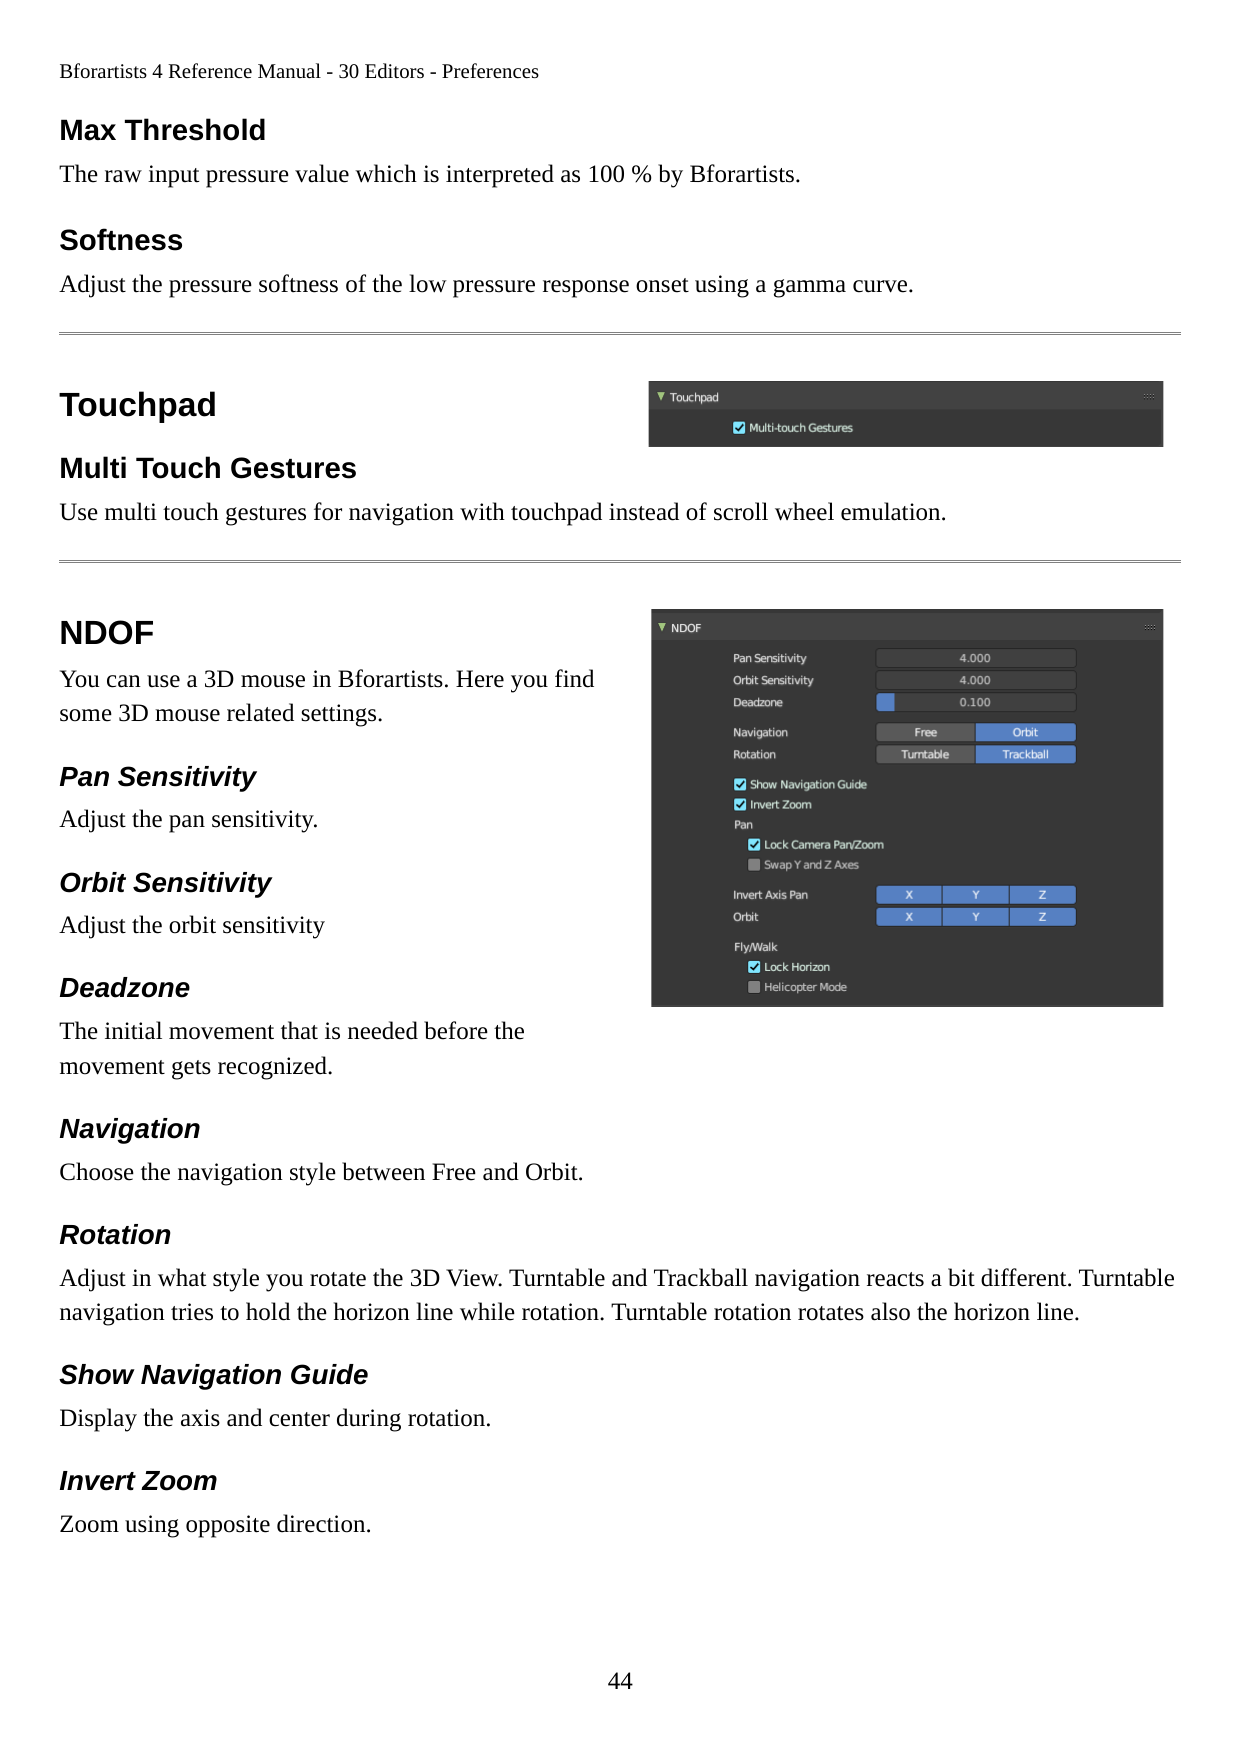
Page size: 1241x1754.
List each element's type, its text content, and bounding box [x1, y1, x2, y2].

text Adjust the pan sensitivity. [59, 804, 651, 833]
text The initial movement that is needed before the movement gets recognized. [59, 1016, 1181, 1079]
subtitle [1164, 866, 1181, 898]
subtitle [1164, 972, 1181, 1004]
subtitle NDOF [59, 613, 651, 651]
subtitle [1164, 613, 1181, 651]
text Adjust in what style you rotate the 3D View. Turntable and Trackball navigation reacts a bit different. Turntable navigation tries to hold the horizon line while rotation. Turntable rotation rotates also the horizon line. [59, 1263, 1181, 1326]
subtitle Touchpad [59, 385, 648, 423]
subtitle Invert Zoom [59, 1464, 1181, 1496]
text Use multi touch gestures for navigation with touchpad instead of scroll wheel emulation. [59, 497, 1181, 526]
subtitle Pan Sensitivity [59, 760, 651, 792]
subtitle Orbit Sensitivity [59, 866, 651, 898]
subtitle Show Navigation Guide [59, 1359, 1181, 1391]
text Adjust the pressure softness of the low pressure response onset using a gamma curve. [59, 269, 1181, 297]
text Zoom using opposite direction. [59, 1509, 1181, 1538]
text Adjust the orbit sensitivity [59, 910, 651, 939]
subtitle Rotation [59, 1218, 1181, 1250]
picture [651, 609, 1164, 1007]
picture [648, 381, 1164, 447]
text Choose the navigation style between Free and Orbit. [59, 1157, 1181, 1185]
subtitle Navigation [59, 1112, 1181, 1144]
text The raw input pressure value which is interpreted as 100 % by Bforartists. [59, 159, 1181, 188]
subtitle Softness [59, 222, 1181, 256]
text You can use a 3D mouse in Bforartists. Here you find some 3D mouse related settings. [59, 664, 651, 727]
subtitle [1164, 385, 1181, 423]
text Display the axis and center during rotation. [59, 1403, 1181, 1432]
subtitle Multi Touch Gestures [59, 451, 1181, 484]
subtitle Max Threshold [59, 113, 1181, 146]
subtitle [1164, 760, 1181, 792]
subtitle Deadzone [59, 972, 651, 1004]
